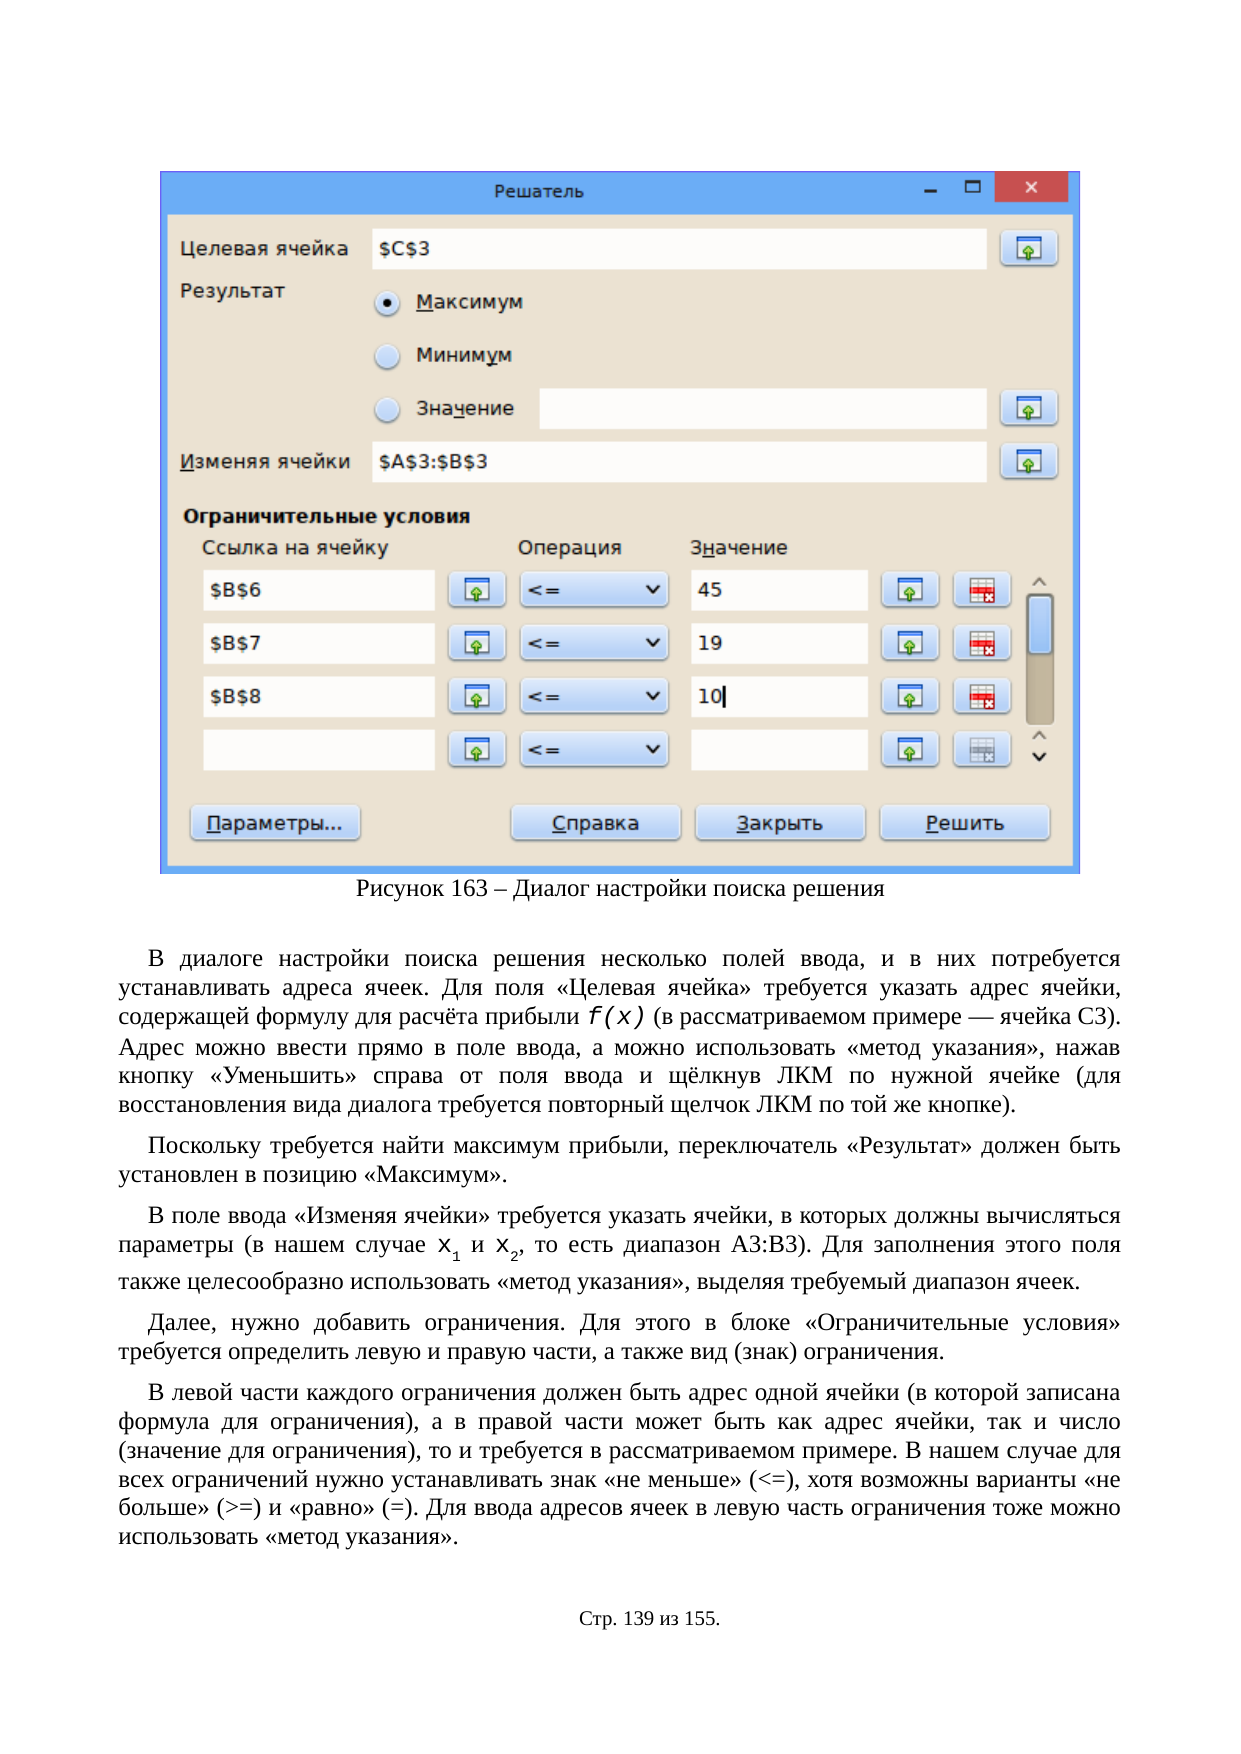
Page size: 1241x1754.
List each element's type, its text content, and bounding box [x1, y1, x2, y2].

text Рисунок 163 – Диалог настройки поиска решения [160, 874, 1080, 902]
picture [160, 171, 1081, 874]
text Поскольку требуется найти максимум прибыли, переключатель «Результат» должен быть установлен в позицию «Максимум». [118, 1131, 1122, 1188]
text В левой части каждого ограничения должен быть адрес одной ячейки (в которой записана формула для ограничения), а в правой части может быть как адрес ячейки, так и число (значение для ограничения), то и требуется в рассматриваемом примере. В нашем случае для всех ограничений нужно устанавливать знак «не меньше» (<=), хотя возможны варианты «не больше» (>=) и «равно» (=). Для ввода адресов ячеек в левую часть ограничения тоже можно использовать «метод указания». [118, 1377, 1122, 1550]
text Далее, нужно добавить ограничения. Для этого в блоке «Ограничительные условия» требуется определить левую и правую части, а также вид (знак) ограничения. [118, 1307, 1122, 1365]
text В поле ввода «Изменяя ячейки» требуется указать ячейки, в которых должны вычисляться параметры (в нашем случае x1 и x2, то есть диапазон A3:B3). Для заполнения этого поля также целесообразно использовать «метод указания», выделяя требуемый диапазон ячеек. [118, 1201, 1122, 1295]
text В диалоге настройки поиска решения несколько полей ввода, и в них потребуется устанавливать адреса ячеек. Для поля «Целевая ячейка» требуется указать адрес ячейки, содержащей формулу для расчёта прибыли f(x) (в рассматриваемом примере — ячейка C3). Адрес можно ввести прямо в поле ввода, а можно использовать «метод указания», нажав кнопку «Уменьшить» справа от поля ввода и щёлкнув ЛКМ по нужной ячейке (для восстановления вида диалога требуется повторный щелчок ЛКМ по той же кнопке). [118, 943, 1122, 1118]
